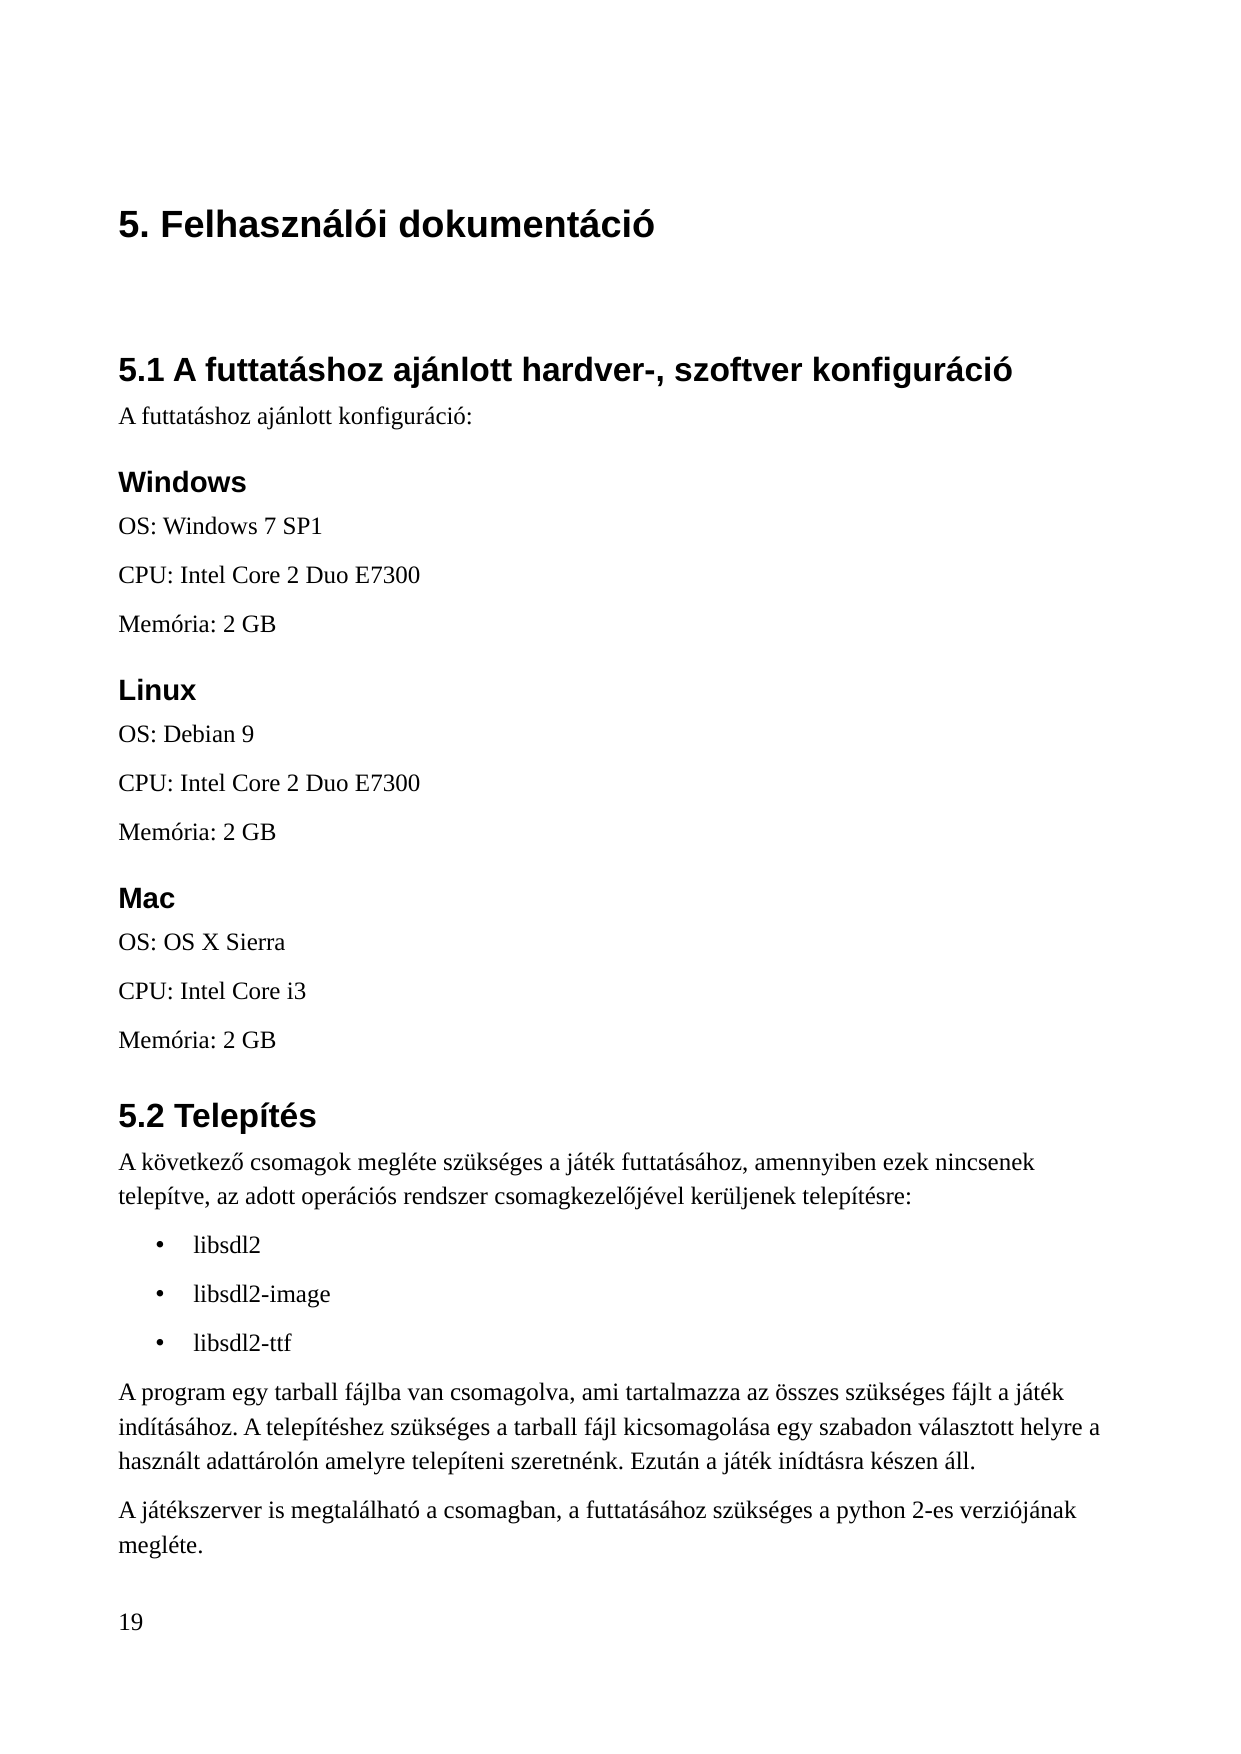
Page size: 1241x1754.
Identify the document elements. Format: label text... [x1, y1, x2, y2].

text Memória: 2 GB [118, 817, 1122, 846]
text OS: Debian 9 [118, 719, 1122, 748]
text OS: Windows 7 SP1 [118, 511, 1122, 540]
text Memória: 2 GB [118, 609, 1122, 638]
text A következő csomagok megléte szükséges a játék futtatásához, amennyiben ezek nincsenek telepítve, az adott operációs rendszer csomagkezelőjével kerüljenek telepítésre: [118, 1147, 1122, 1210]
subtitle 5.2 Telepítés [118, 1095, 1122, 1134]
text CPU: Intel Core i3 [118, 976, 1122, 1005]
list libsdl2-ttf [156, 1328, 1122, 1357]
subtitle Mac [118, 881, 1122, 915]
subtitle Windows [118, 465, 1122, 499]
text A program egy tarball fájlba van csomagolva, ami tartalmazza az összes szükséges fájlt a játék indításához. A telepítéshez szükséges a tarball fájl kicsomagolása egy szabadon választott helyre a használt adattárolón amelyre telepíteni szeretnénk. Ezután a játék inídtásra készen áll. [118, 1377, 1122, 1475]
text A játékszerver is megtalálható a csomagban, a futtatásához szükséges a python 2-es verziójának megléte. [118, 1495, 1122, 1558]
text A futtatáshoz ajánlott konfiguráció: [118, 401, 1122, 430]
list libsdl2-image [156, 1279, 1122, 1308]
text CPU: Intel Core 2 Duo E7300 [118, 768, 1122, 797]
subtitle Linux [118, 673, 1122, 707]
text Memória: 2 GB [118, 1026, 1122, 1054]
text CPU: Intel Core 2 Duo E7300 [118, 560, 1122, 589]
list libsdl2 [156, 1230, 1122, 1259]
subtitle 5.1 A futtatáshoz ajánlott hardver-, szoftver konfiguráció [118, 350, 1122, 389]
text OS: OS X Sierra [118, 927, 1122, 956]
subtitle 5. Felhasználói dokumentáció [118, 201, 1122, 245]
